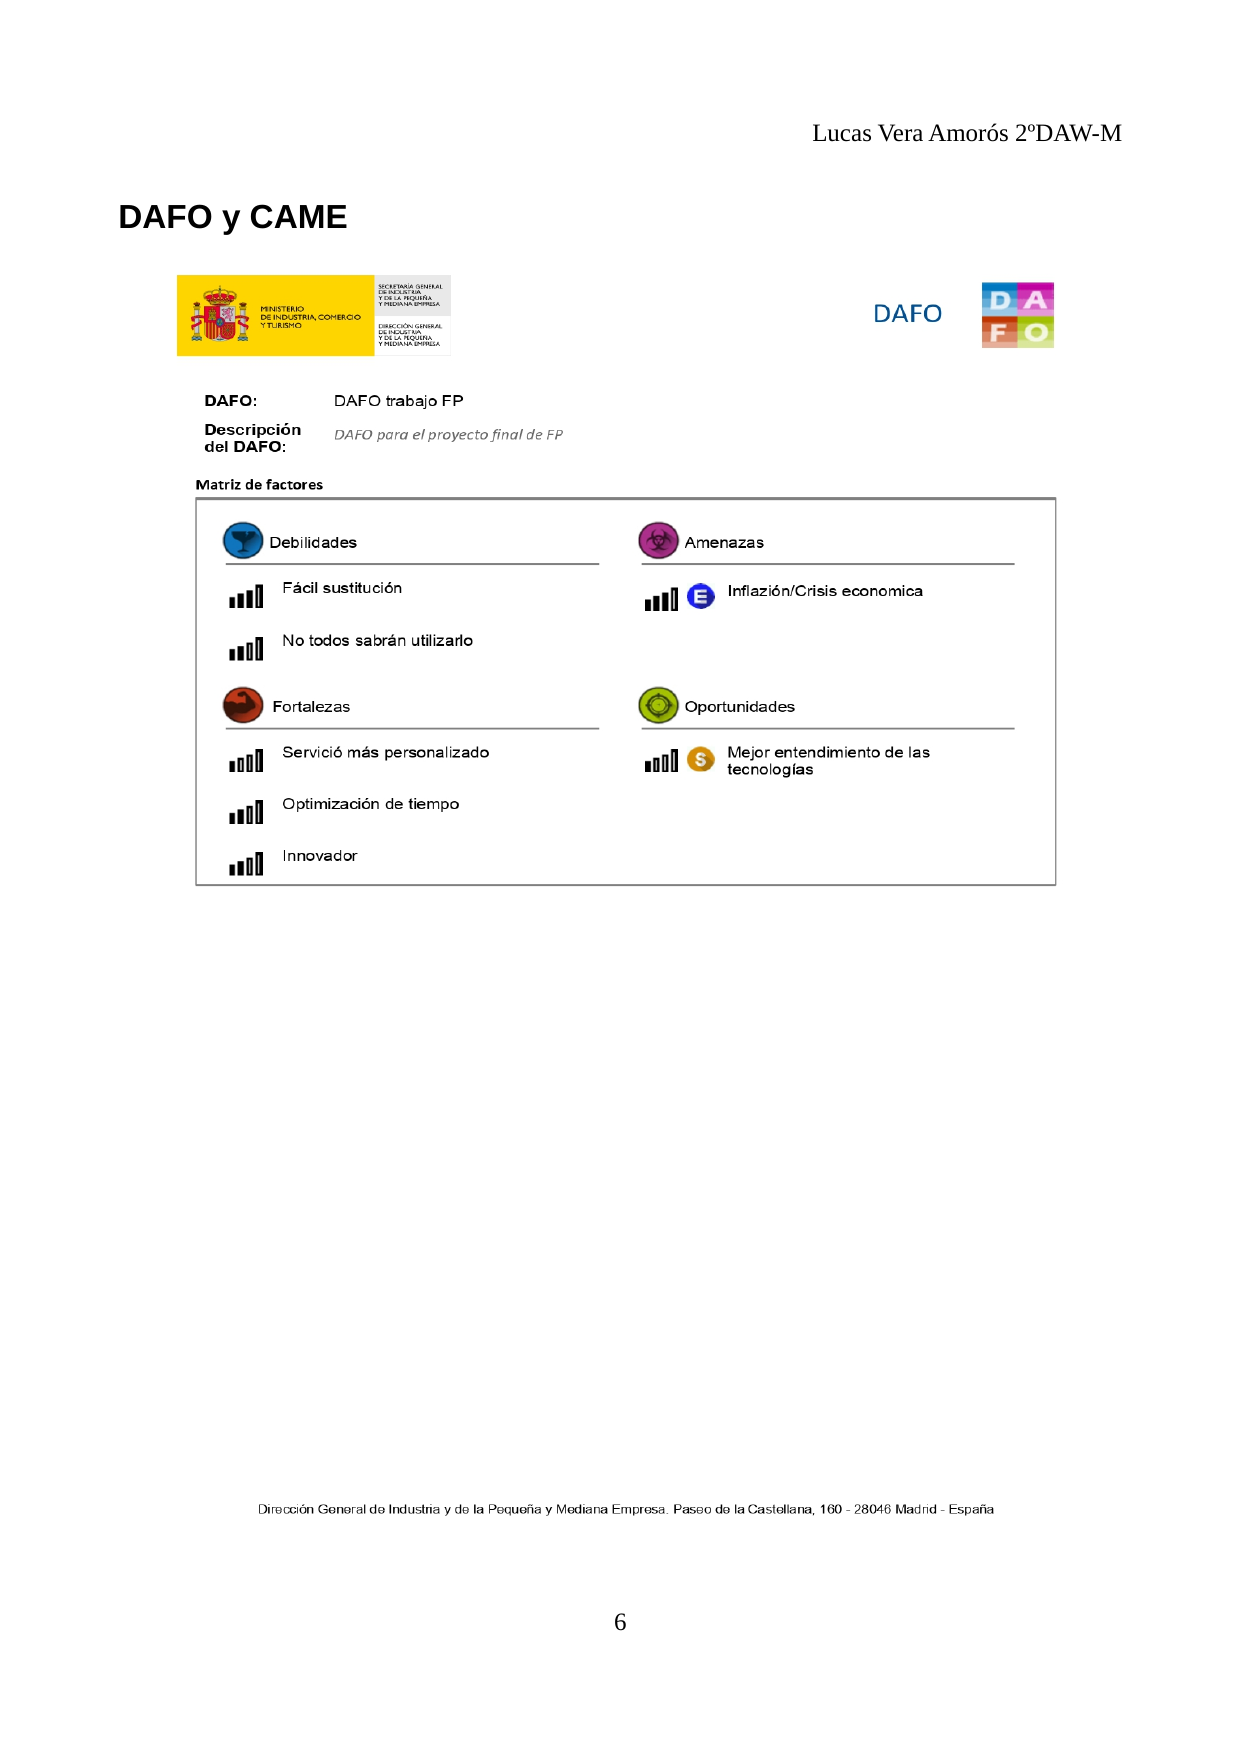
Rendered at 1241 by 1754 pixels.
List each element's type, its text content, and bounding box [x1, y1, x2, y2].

picture [123, 249, 1128, 1541]
subtitle DAFO y CAME [118, 197, 1122, 236]
